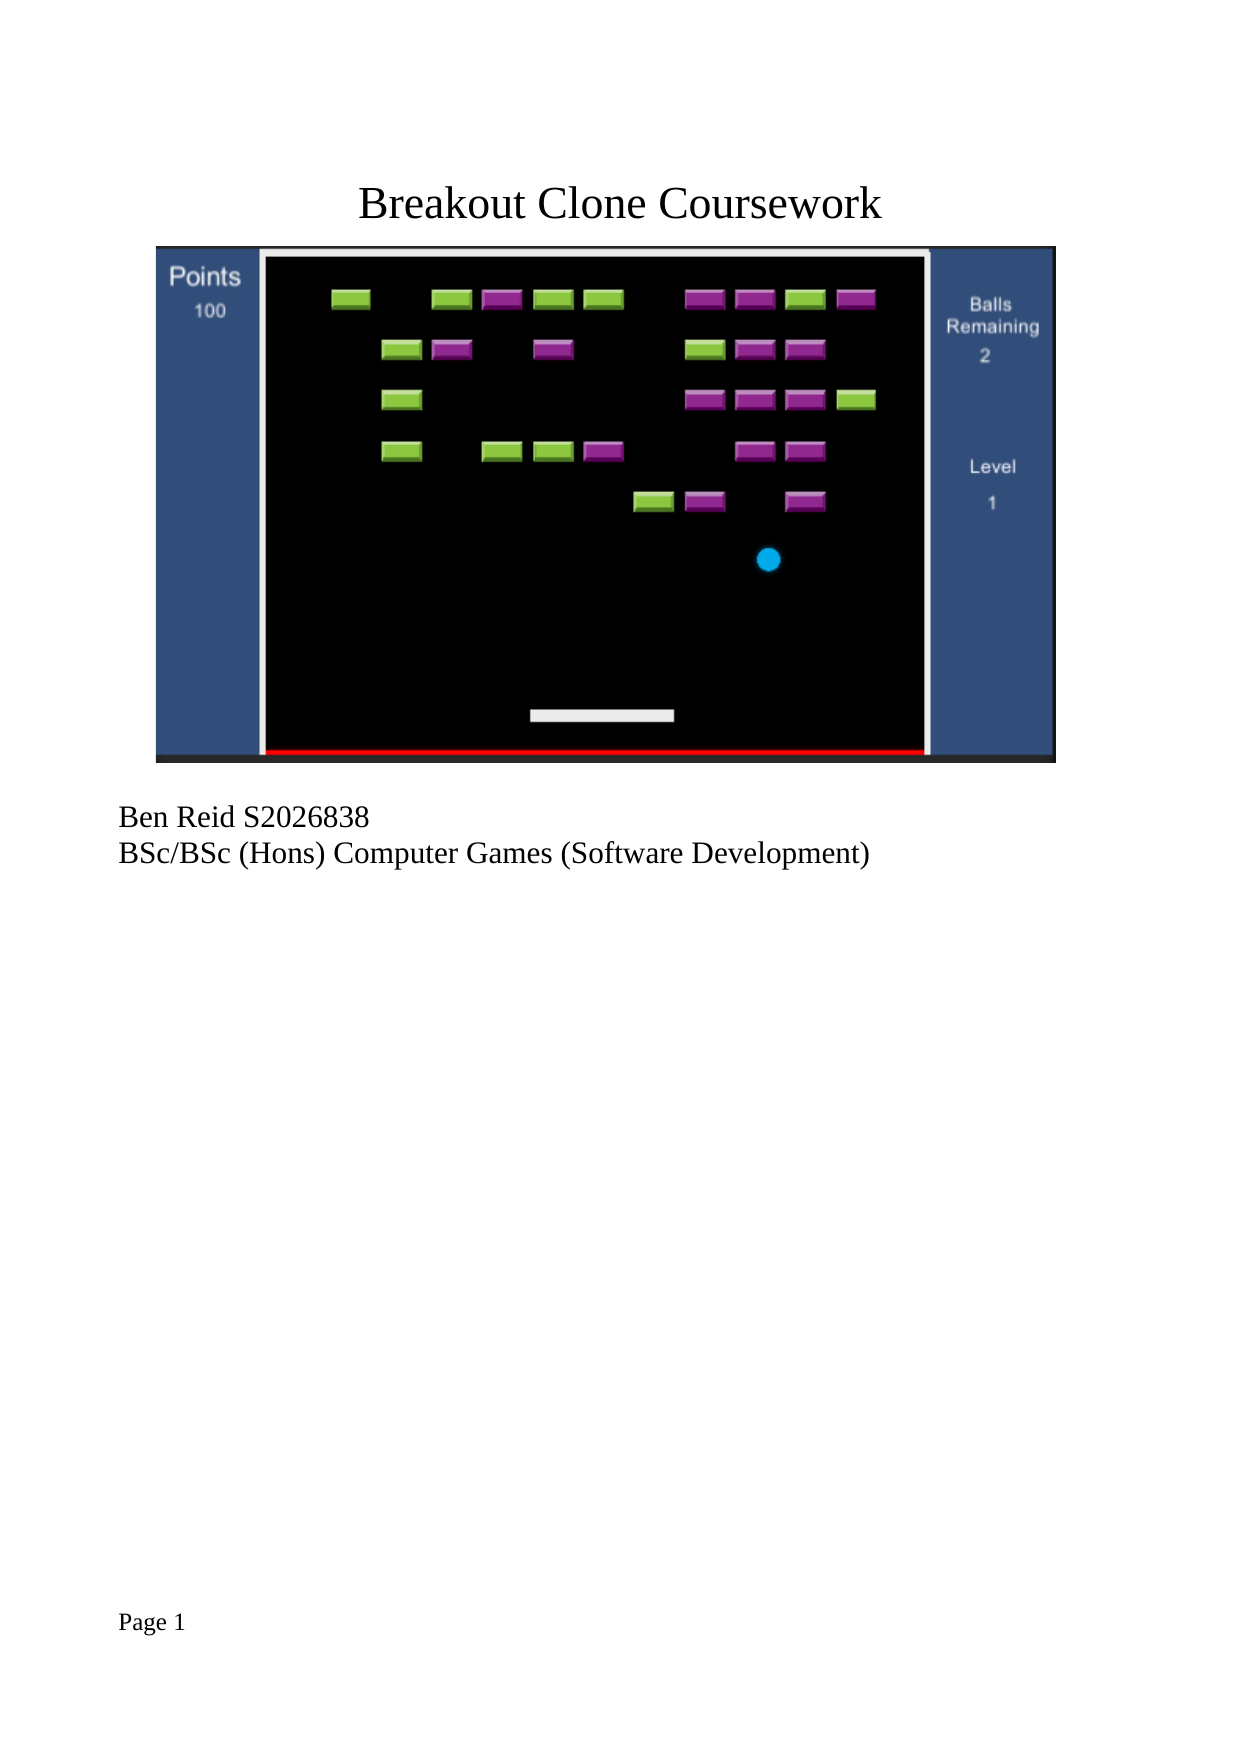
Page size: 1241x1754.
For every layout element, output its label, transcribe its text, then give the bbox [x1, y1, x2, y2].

picture [155, 246, 1056, 763]
text Signature [118, 1215, 1049, 1263]
text Ben Reid [118, 1275, 1049, 1323]
text I confirm that the code contained in this file (other than that provided or authorized) is all my own work and has not been submitted elsewhere in fulfilment of this or any other award. [118, 923, 1122, 1134]
text Ben Reid S2026838 [118, 798, 1122, 834]
text Breakout Clone Coursework [118, 176, 1122, 228]
text BSc/BSc (Hons) Computer Games (Software Development) [118, 834, 1122, 870]
